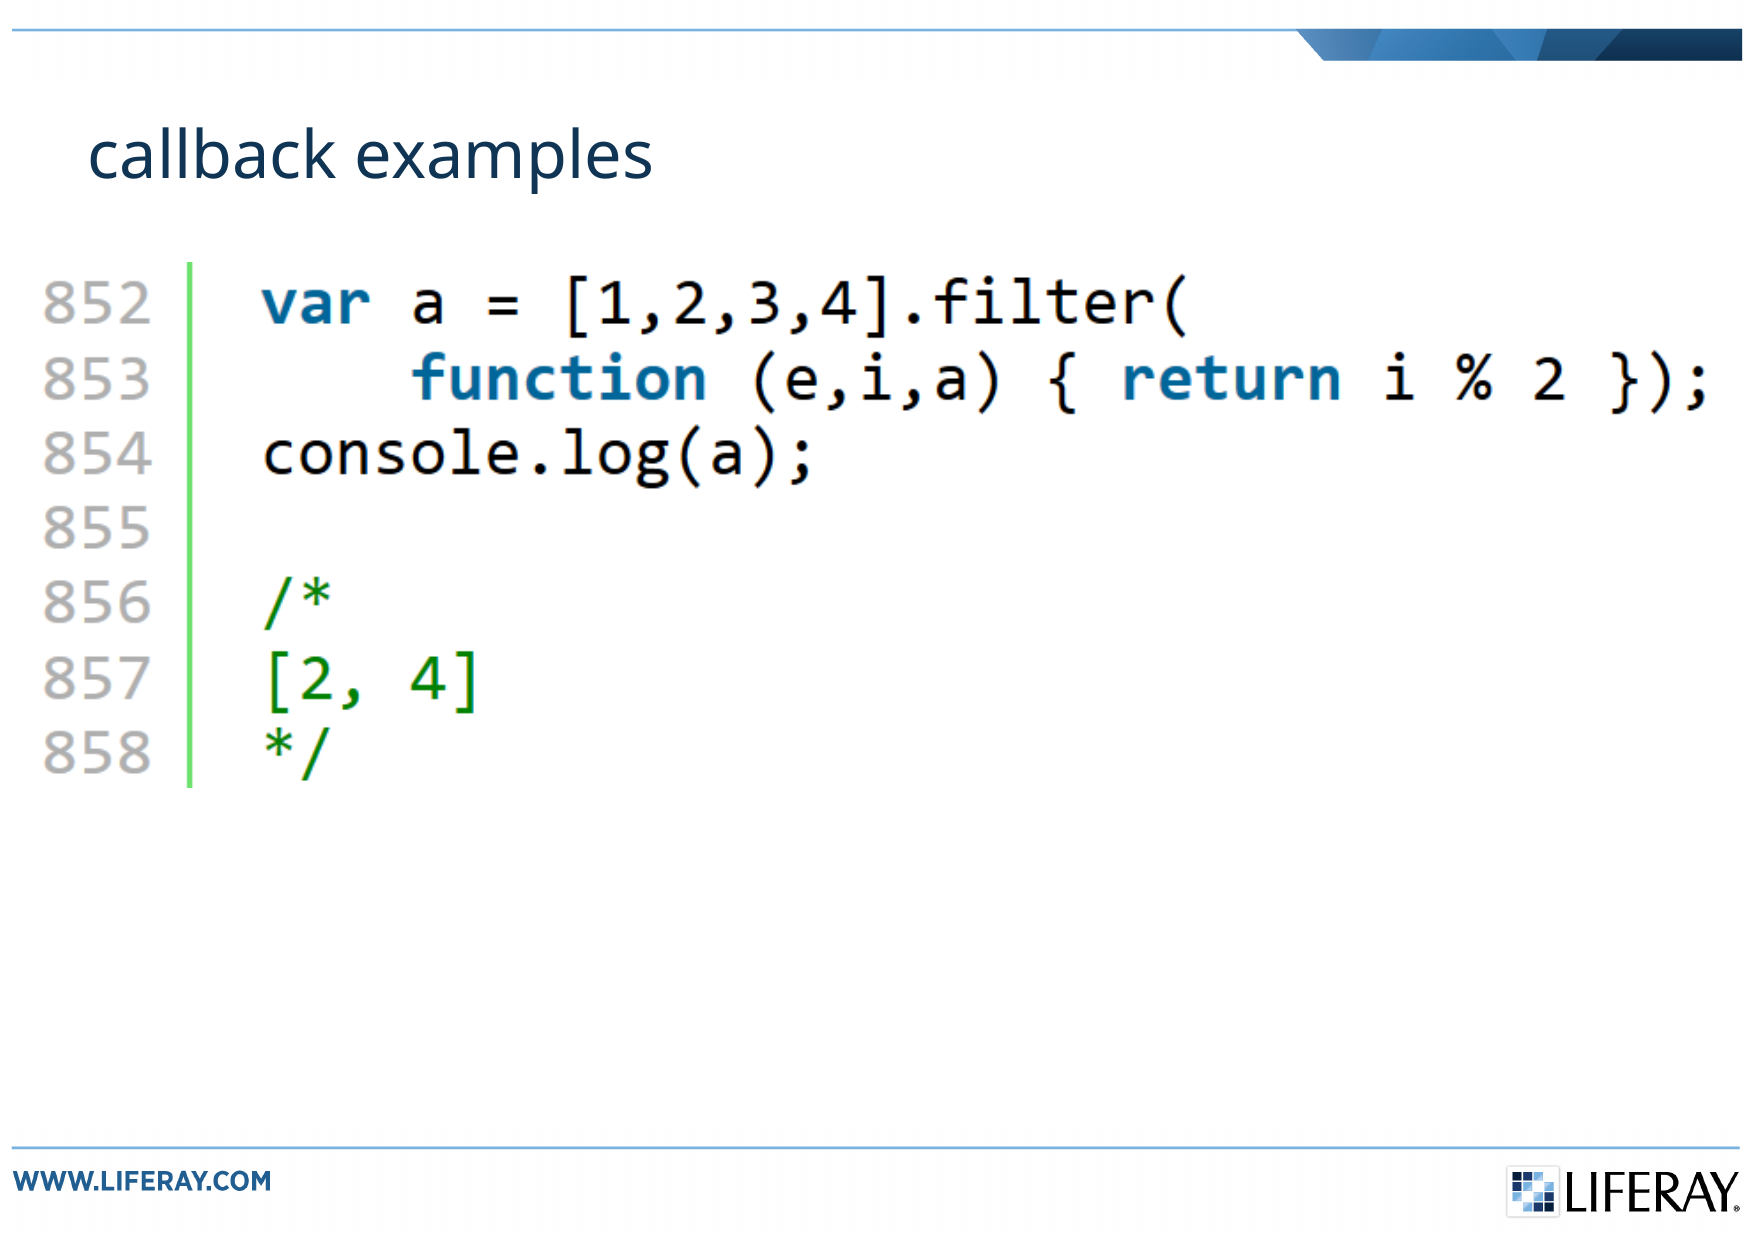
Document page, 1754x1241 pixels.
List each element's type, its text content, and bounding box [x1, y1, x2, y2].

picture [12, 0, 1743, 84]
picture [10, 1124, 1741, 1234]
picture [37, 262, 1721, 788]
title callback examples [87, 49, 1667, 257]
